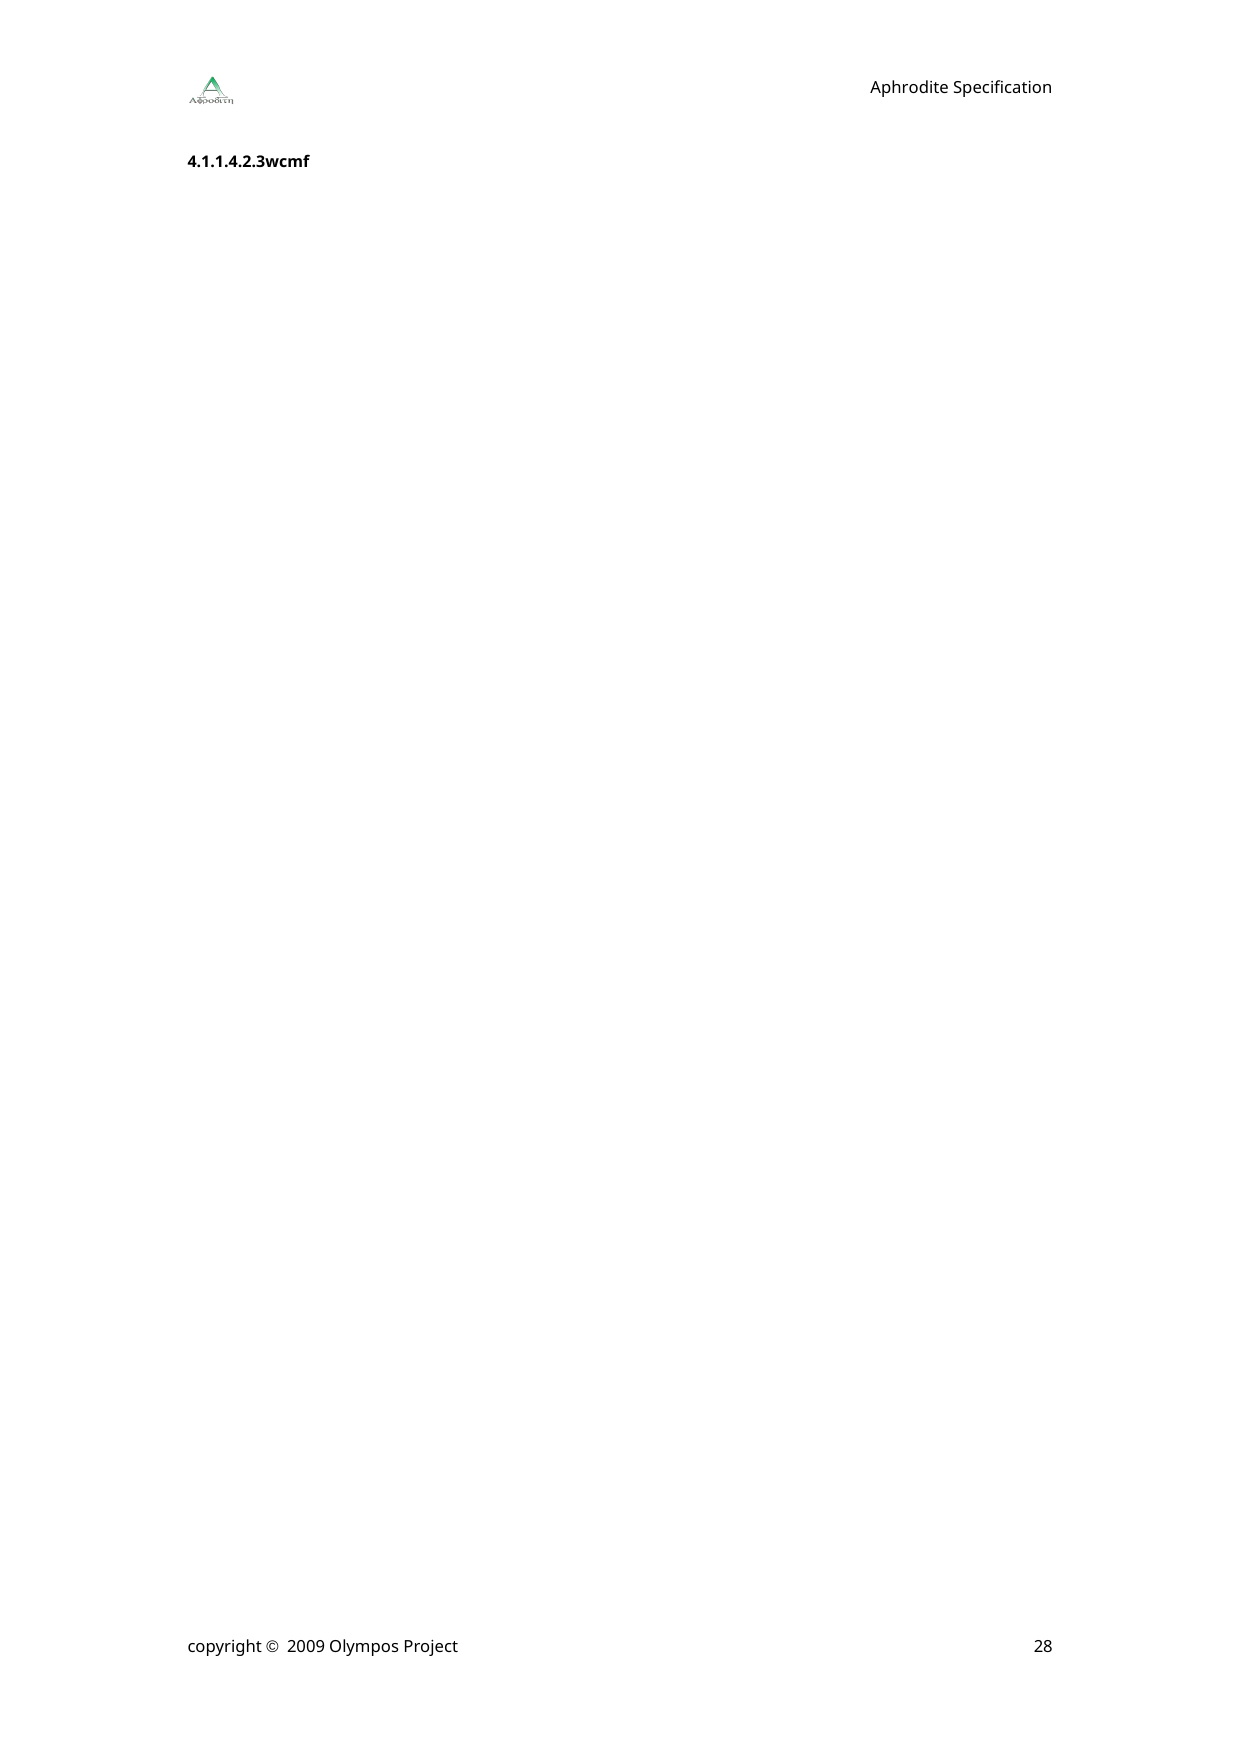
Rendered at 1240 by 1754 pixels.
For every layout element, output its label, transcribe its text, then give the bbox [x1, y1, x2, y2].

picture [188, 76, 235, 105]
subtitle wcmf [187, 150, 1052, 172]
